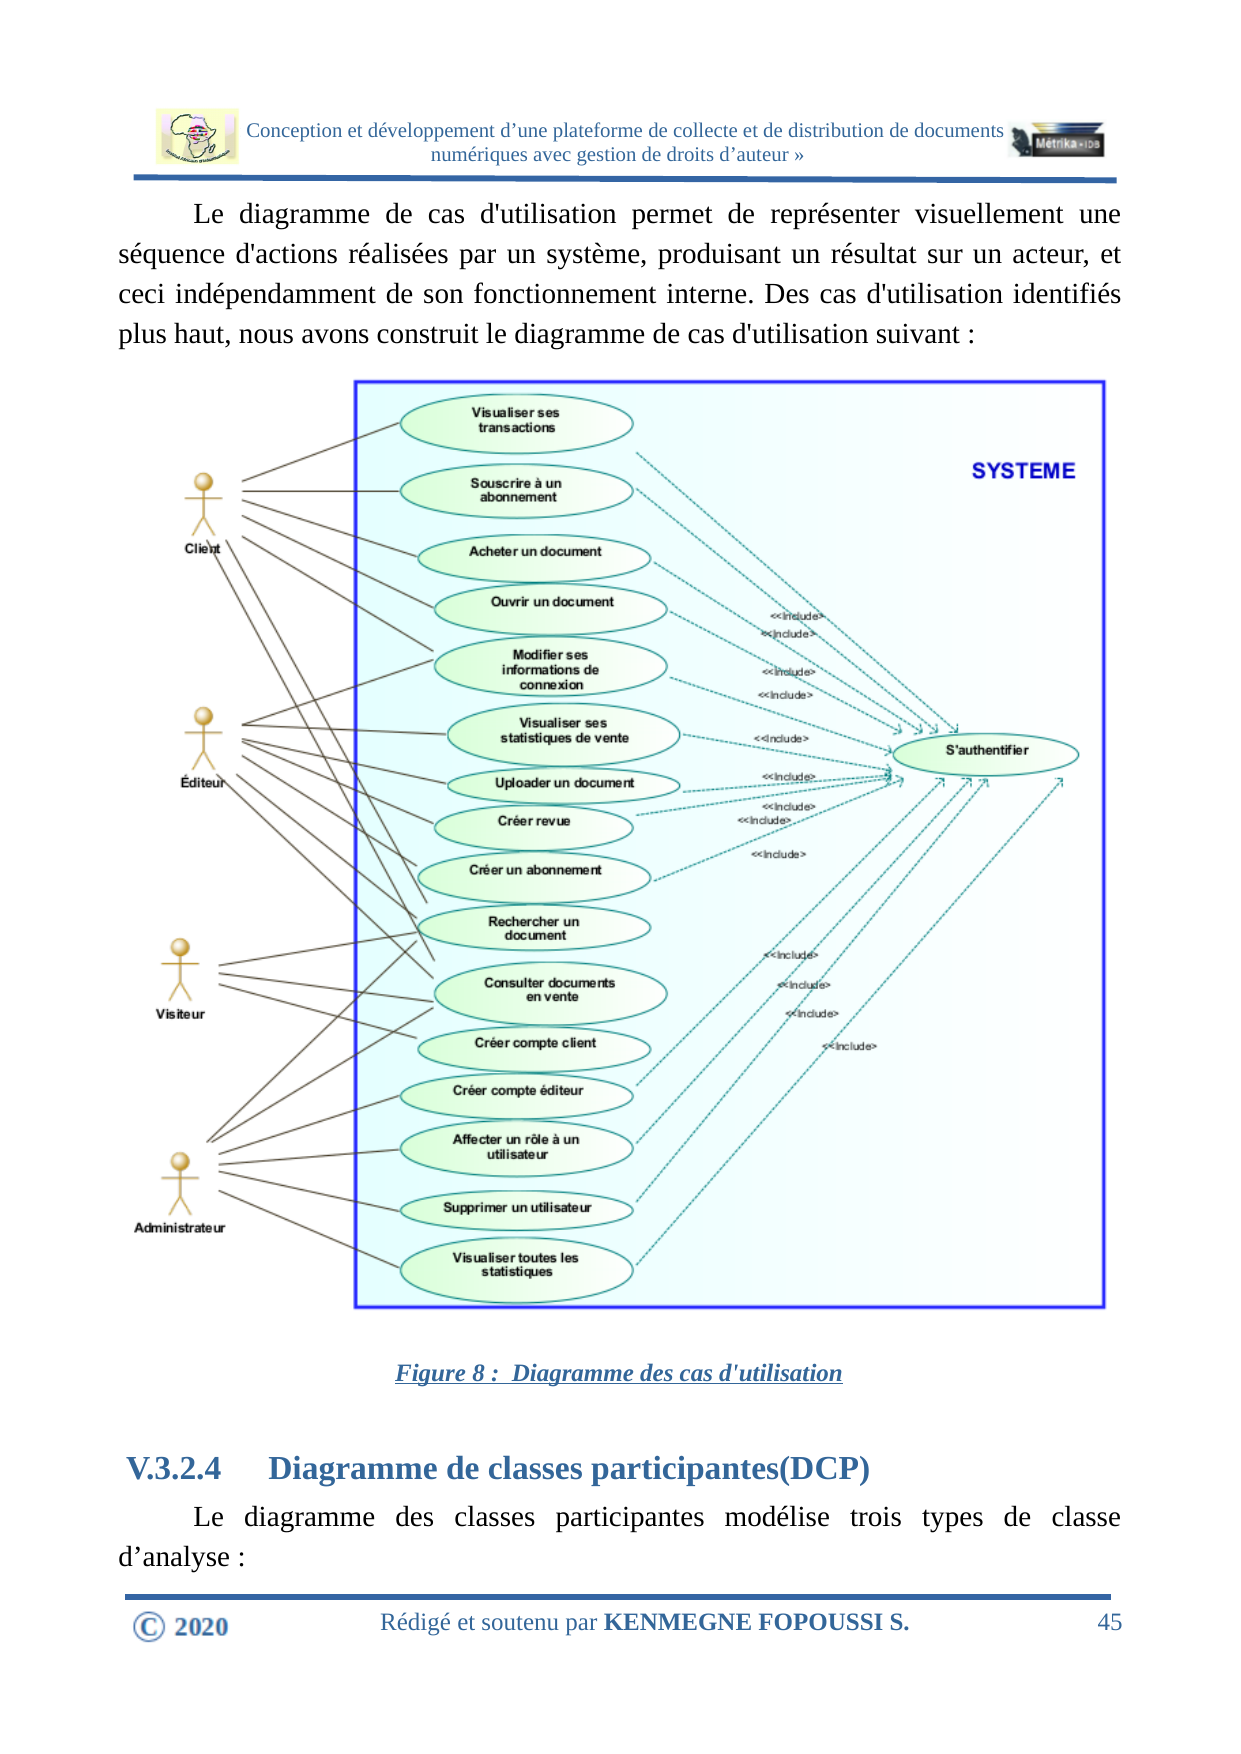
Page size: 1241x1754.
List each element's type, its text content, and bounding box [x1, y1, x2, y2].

picture [118, 371, 1123, 1317]
text Figure 8 : Diagramme des cas d'utilisation [118, 1358, 1122, 1387]
picture [1003, 116, 1109, 160]
text Le diagramme de cas d'utilisation permet de représenter visuellement une séquence d'actions réalisées par un système, produisant un résultat sur un acteur, et ceci indépendamment de son fonctionnement interne. Des cas d'utilisation identifiés plus haut, nous avons construit le diagramme de cas d'utilisation suivant : [118, 196, 1122, 350]
text Le diagramme des classes participantes modélise trois types de classe d’analyse : [118, 1499, 1122, 1573]
picture [154, 107, 241, 166]
subtitle Diagramme de classes participantes(DCP) [118, 1448, 1122, 1487]
picture [126, 1604, 231, 1647]
